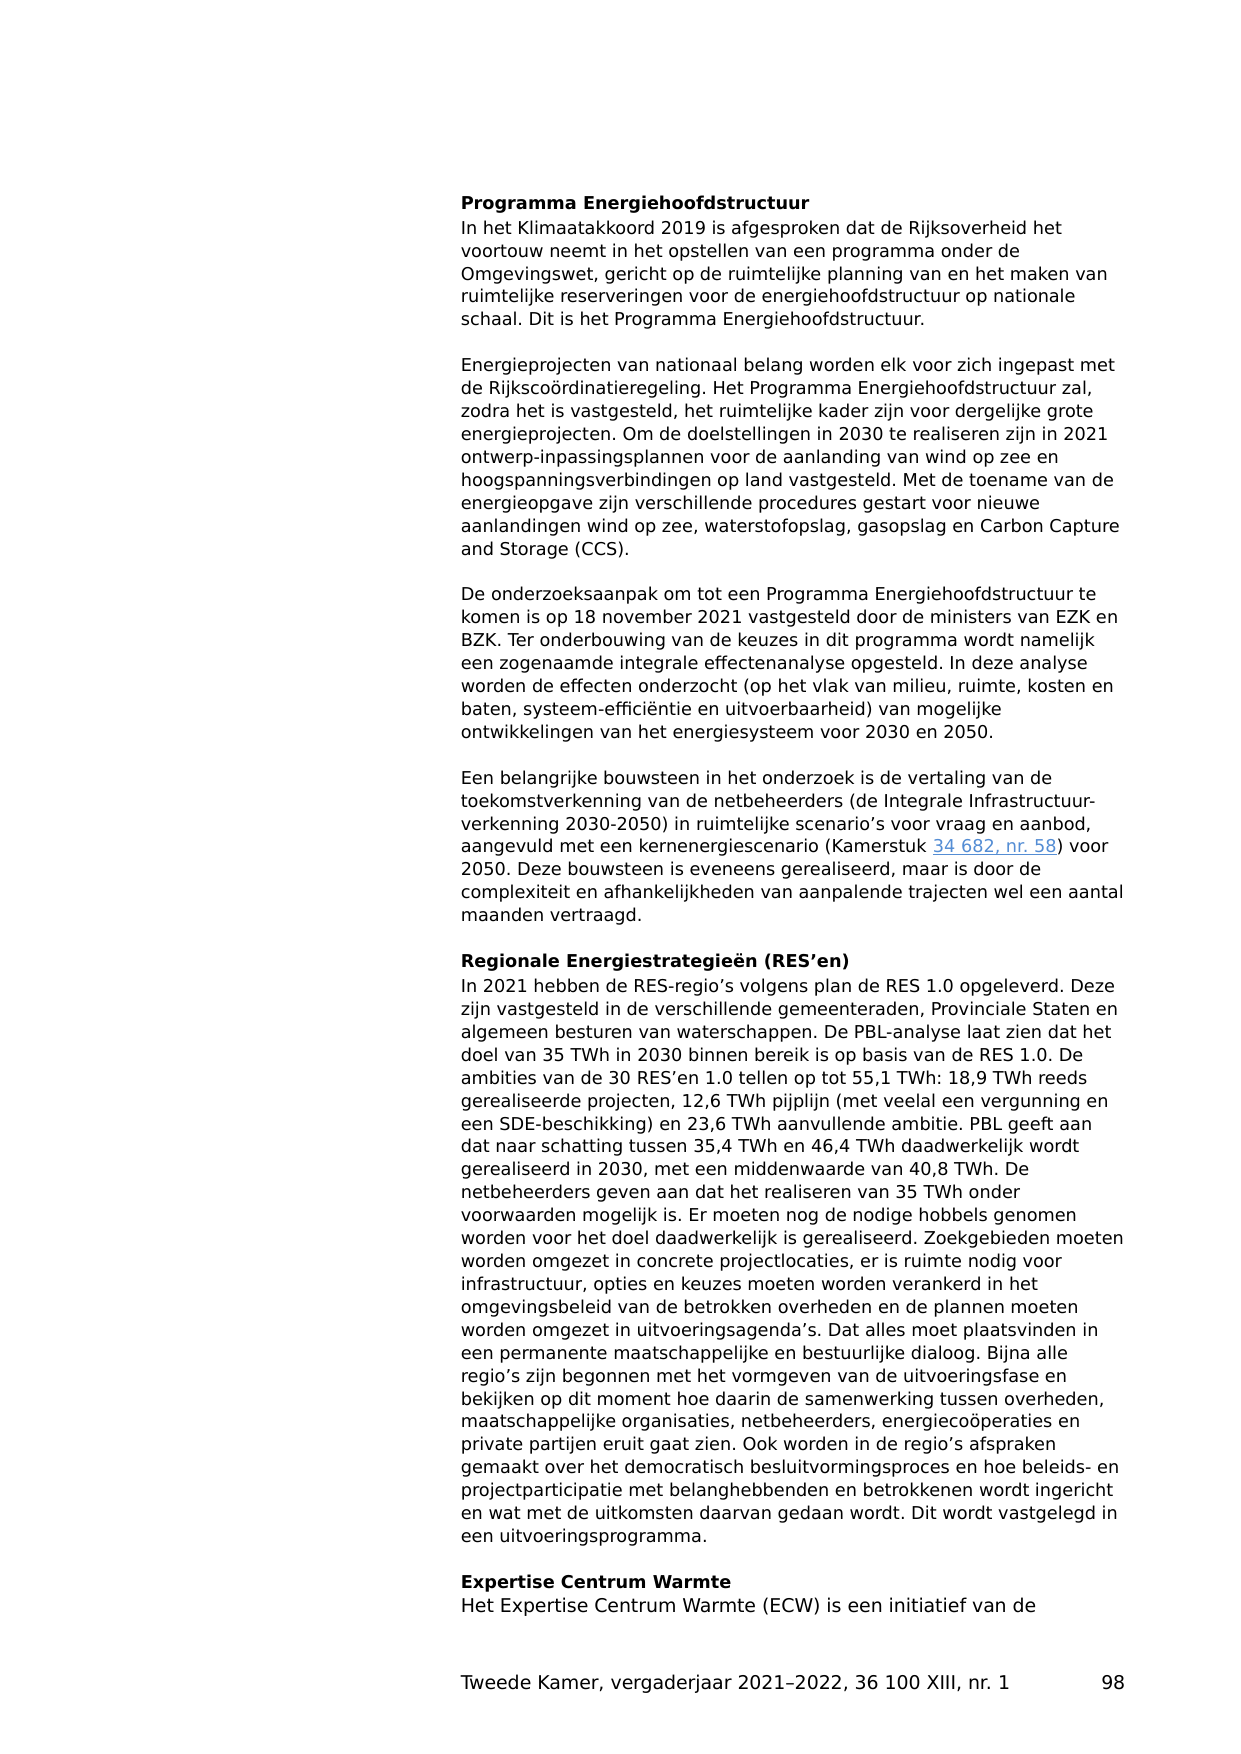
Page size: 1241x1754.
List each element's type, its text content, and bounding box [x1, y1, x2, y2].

text Regionale Energiestrategieën (RES’en) [461, 949, 1125, 972]
text Programma Energiehoofdstructuur [461, 191, 1125, 214]
text Energieprojecten van nationaal belang worden elk voor zich ingepast met de Rijkscoördinatieregeling. Het Programma Energiehoofdstructuur zal, zodra het is vastgesteld, het ruimtelijke kader zijn voor dergelijke grote energieprojecten. Om de doelstellingen in 2030 te realiseren zijn in 2021 ontwerp-inpassingsplannen voor de aanlanding van wind op zee en hoogspanningsverbindingen op land vastgesteld. Met de toename van de energieopgave zijn verschillende procedures gestart voor nieuwe aanlandingen wind op zee, waterstofopslag, gasopslag en Carbon Capture and Storage (CCS). [461, 353, 1125, 559]
text In 2021 hebben de RES-regio’s volgens plan de RES 1.0 opgeleverd. Deze zijn vastgesteld in de verschillende gemeenteraden, Provinciale Staten en algemeen besturen van waterschappen. De PBL-analyse laat zien dat het doel van 35 TWh in 2030 binnen bereik is op basis van de RES 1.0. De ambities van de 30 RES’en 1.0 tellen op tot 55,1 TWh: 18,9 TWh reeds gerealiseerde projecten, 12,6 TWh pijplijn (met veelal een vergunning en een SDE-beschikking) en 23,6 TWh aanvullende ambitie. PBL geeft aan dat naar schatting tussen 35,4 TWh en 46,4 TWh daadwerkelijk wordt gerealiseerd in 2030, met een middenwaarde van 40,8 TWh. De netbeheerders geven aan dat het realiseren van 35 TWh onder voorwaarden mogelijk is. Er moeten nog de nodige hobbels genomen worden voor het doel daadwerkelijk is gerealiseerd. Zoekgebieden moeten worden omgezet in concrete projectlocaties, er is ruimte nodig voor infrastructuur, opties en keuzes moeten worden verankerd in het omgevingsbeleid van de betrokken overheden en de plannen moeten worden omgezet in uitvoeringsagenda’s. Dat alles moet plaatsvinden in een permanente maatschappelijke en bestuurlijke dialoog. Bijna alle regio’s zijn begonnen met het vormgeven van de uitvoeringsfase en bekijken op dit moment hoe daarin de samenwerking tussen overheden, maatschappelijke organisaties, netbeheerders, energiecoöperaties en private partijen eruit gaat zien. Ook worden in de regio’s afspraken gemaakt over het democratisch besluitvormingsproces en hoe beleids- en projectparticipatie met belanghebbenden en betrokkenen wordt ingericht en wat met de uitkomsten daarvan gedaan wordt. Dit wordt vastgelegd in een uitvoeringsprogramma. [461, 974, 1125, 1547]
text Expertise Centrum Warmte [461, 1570, 1125, 1593]
text Het Expertise Centrum Warmte (ECW) is een initiatief van de [461, 1595, 1125, 1617]
text De onderzoeksaanpak om tot een Programma Energiehoofdstructuur te komen is op 18 november 2021 vastgesteld door de ministers van EZK en BZK. Ter onderbouwing van de keuzes in dit programma wordt namelijk een zogenaamde integrale effectenanalyse opgesteld. In deze analyse worden de effecten onderzocht (op het vlak van milieu, ruimte, kosten en baten, systeem-efficiëntie en uitvoerbaarheid) van mogelijke ontwikkelingen van het energiesysteem voor 2030 en 2050. [461, 582, 1125, 743]
text Een belangrijke bouwsteen in het onderzoek is de vertaling van de toekomstverkenning van de netbeheerders (de Integrale Infrastructuur-verkenning 2030-2050) in ruimtelijke scenario’s voor vraag en aanbod, aangevuld met een kernenergiescenario (Kamerstuk 34 682, nr. 58) voor 2050. Deze bouwsteen is eveneens gerealiseerd, maar is door de complexiteit en afhankelijkheden van aanpalende trajecten wel een aantal maanden vertraagd. [461, 766, 1125, 926]
text In het Klimaatakkoord 2019 is afgesproken dat de Rijksoverheid het voortouw neemt in het opstellen van een programma onder de Omgevingswet, gericht op de ruimtelijke planning van en het maken van ruimtelijke reserveringen voor de energiehoofdstructuur op nationale schaal. Dit is het Programma Energiehoofdstructuur. [461, 216, 1125, 330]
